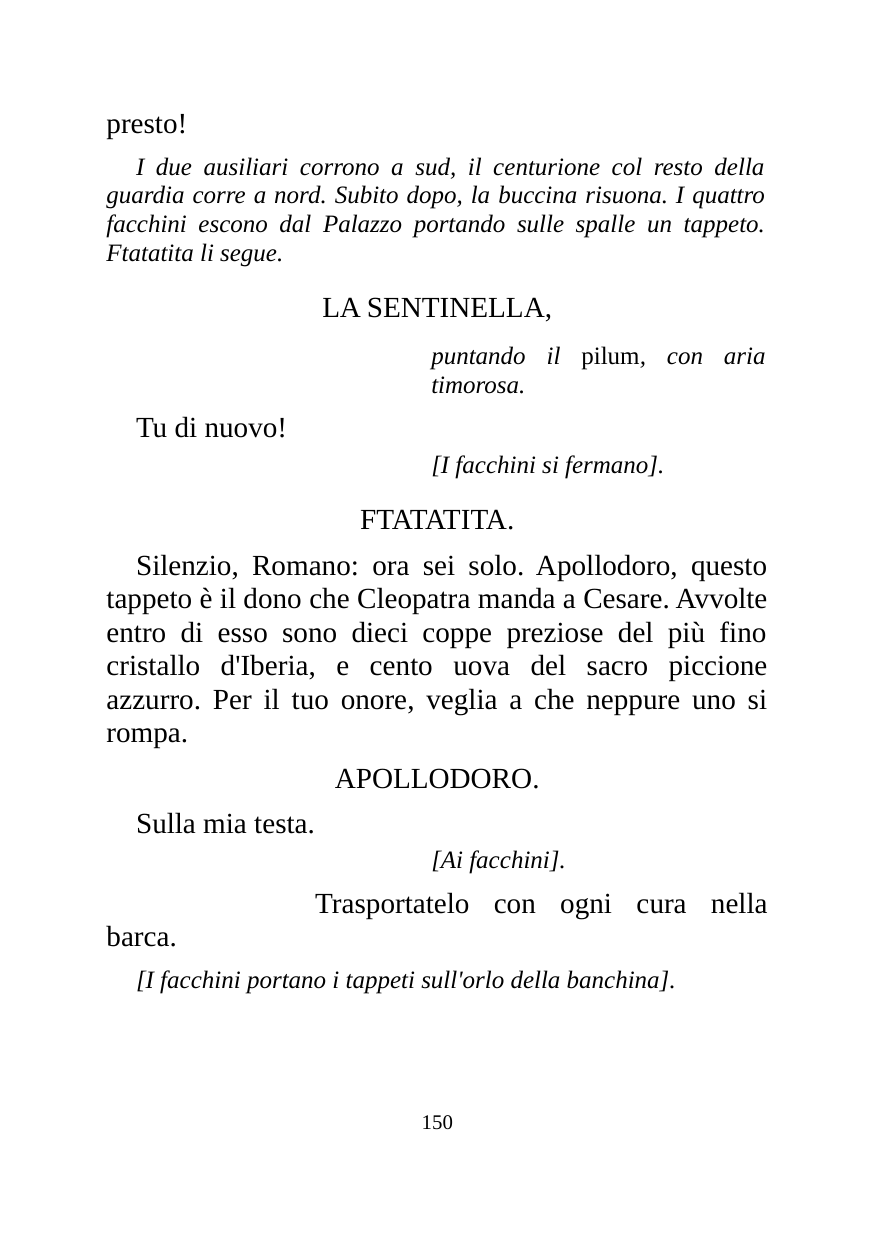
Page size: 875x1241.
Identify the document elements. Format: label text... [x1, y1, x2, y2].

text I due ausiliari corrono a sud, il centurione col resto della guardia corre a nord. Subito dopo, la buccina risuona. I quattro facchini escono dal Palazzo portando sulle spalle un tappeto. Ftatatita li segue. [106, 152, 768, 267]
text Trasportatelo con ogni cura nella barca. [106, 886, 768, 953]
text LA SENTINELLA, [106, 290, 768, 324]
text Sulla mia testa. [106, 806, 768, 839]
text puntando il pilum, con aria timorosa. [431, 341, 768, 399]
text FTATATITA. [106, 502, 768, 536]
text Silenzio, Romano: ora sei solo. Apollodoro, questo tappeto è il dono che Cleopatra manda a Cesare. Avvolte entro di esso sono dieci coppe preziose del più fino cristallo d'Iberia, e cento uova del sacro piccione azzurro. Per il tuo onore, veglia a che neppure uno si rompa. [106, 548, 768, 749]
text APOLLODORO. [106, 761, 768, 794]
text [Ai facchini]. [431, 846, 768, 874]
text [I facchini si fermano]. [431, 450, 768, 479]
text presto! [106, 106, 768, 140]
text Tu di nuovo! [106, 411, 768, 444]
text [I facchini portano i tappeti sull'orlo della banchina]. [106, 965, 768, 994]
